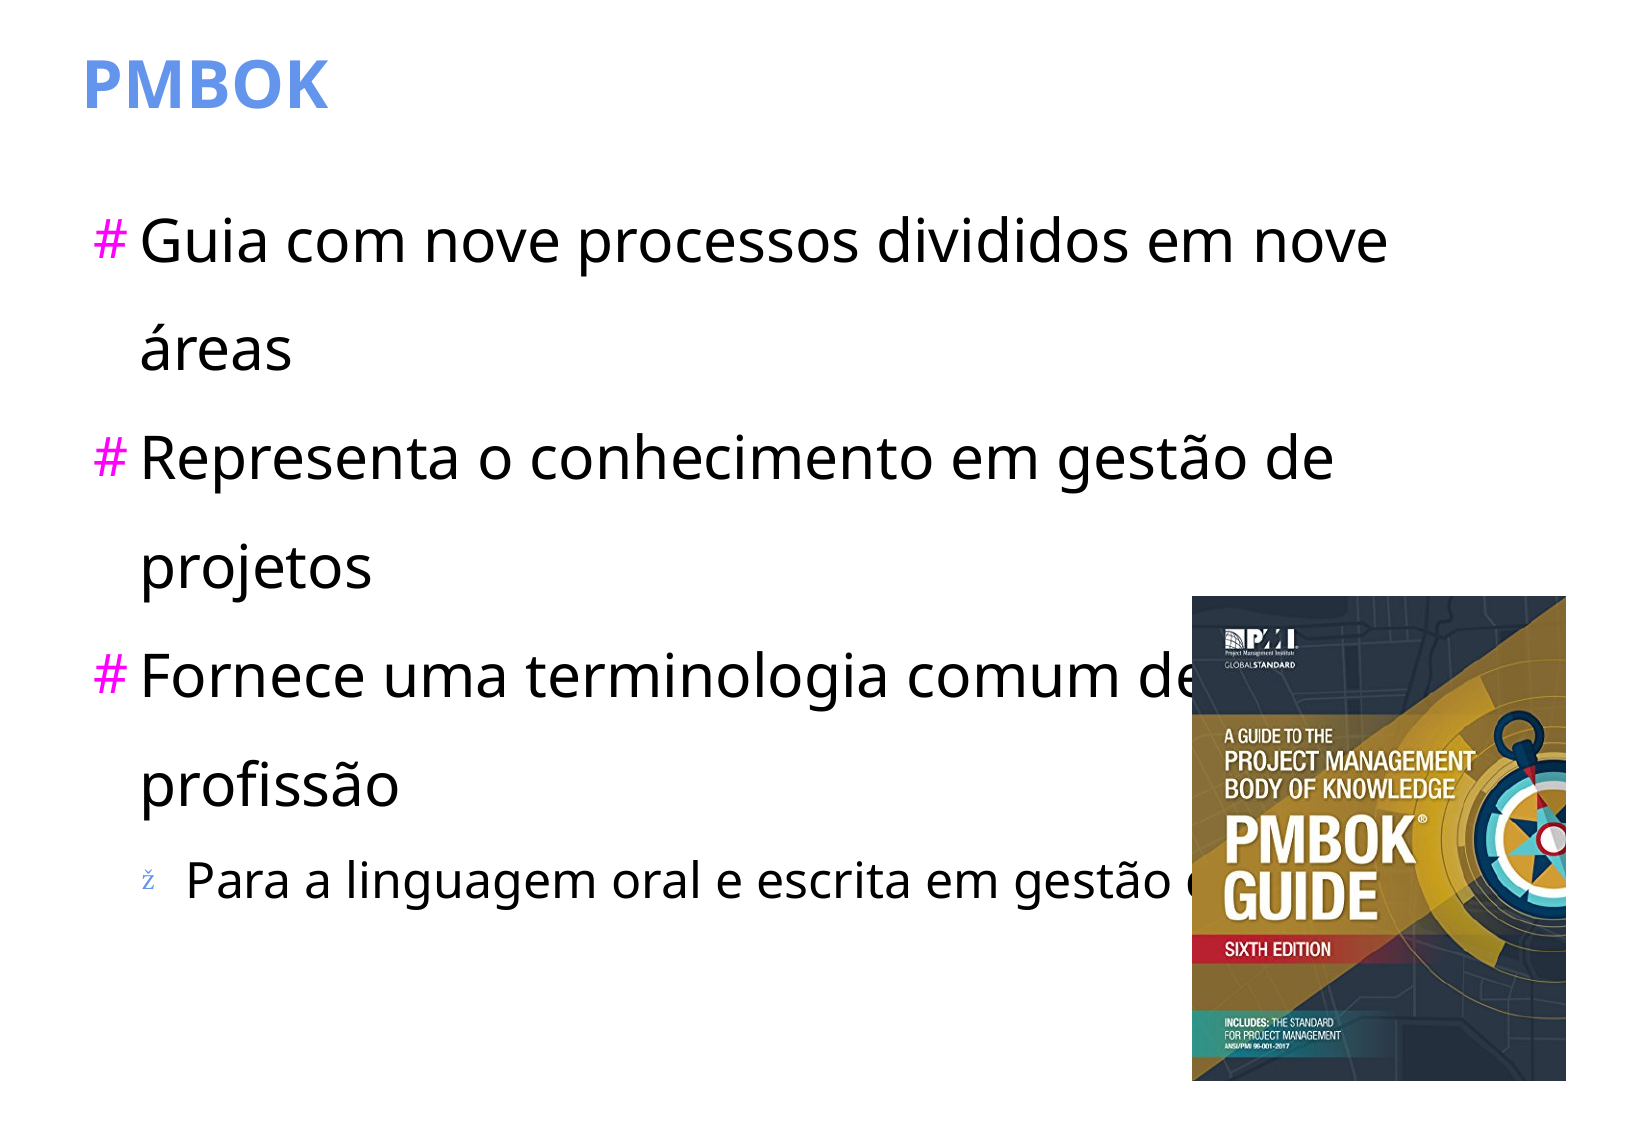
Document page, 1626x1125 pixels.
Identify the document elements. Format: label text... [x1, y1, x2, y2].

title PMBOK [81, 41, 1544, 122]
list Guia com nove processos divididos em nove áreas Representa o conhecimento em gestão de projetos Fornece uma terminologia comum dentro da profissão Para a linguagem oral e escrita em gestão de projetos [81, 165, 1544, 1016]
picture [1192, 596, 1566, 1081]
